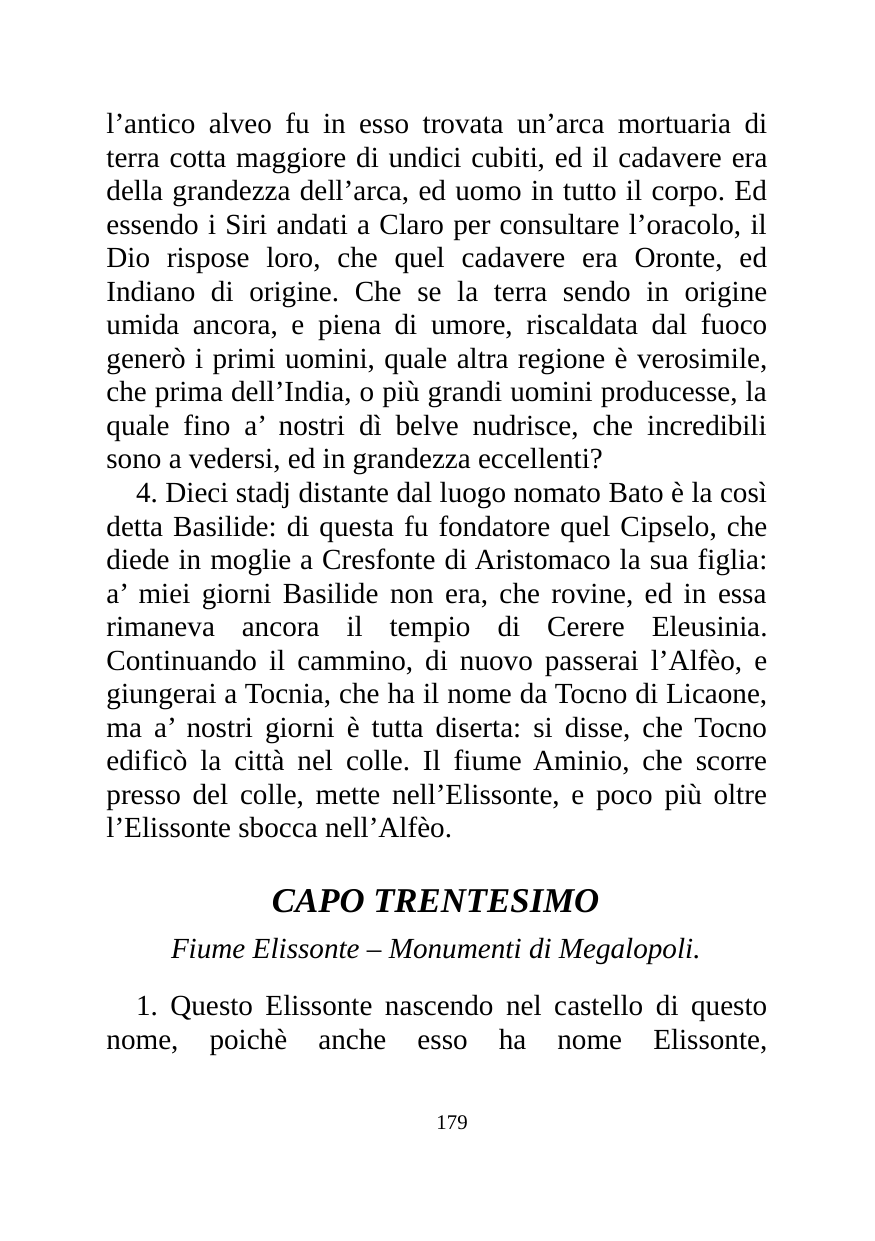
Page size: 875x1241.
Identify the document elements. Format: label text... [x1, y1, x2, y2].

text Fiume Elissonte – Monumenti di Megalopoli. [106, 931, 768, 965]
text 4. Dieci stadj distante dal luogo nomato Bato è la così detta Basilide: di questa fu fondatore quel Cipselo, che diede in moglie a Cresfonte di Aristomaco la sua figlia: a’ miei giorni Basilide non era, che rovine, ed in essa rimaneva ancora il tempio di Cerere Eleusinia. Continuando il cammino, di nuovo passerai l’Alfèo, e giungerai a Tocnia, che ha il nome da Tocno di Licaone, ma a’ nostri giorni è tutta diserta: si disse, che Tocno edificò la città nel colle. Il fiume Aminio, che scorre presso del colle, mette nell’Elissonte, e poco più oltre l’Elissonte sbocca nell’Alfèo. [106, 475, 768, 844]
text l’antico alveo fu in esso trovata un’arca mortuaria di terra cotta maggiore di undici cubiti, ed il cadavere era della grandezza dell’arca, ed uomo in tutto il corpo. Ed essendo i Siri andati a Claro per consultare l’oracolo, il Dio rispose loro, che quel cadavere era Oronte, ed Indiano di origine. Che se la terra sendo in origine umida ancora, e piena di umore, riscaldata dal fuoco generò i primi uomini, quale altra regione è verosimile, che prima dell’India, o più grandi uomini producesse, la quale fino a’ nostri dì belve nudrisce, che incredibili sono a vedersi, ed in grandezza eccellenti? [106, 106, 768, 475]
text 1. Questo Elissonte nascendo nel castello di questo nome, poichè anche esso ha nome Elissonte, [106, 988, 768, 1056]
subtitle CAPO TRENTESIMO [106, 879, 768, 919]
